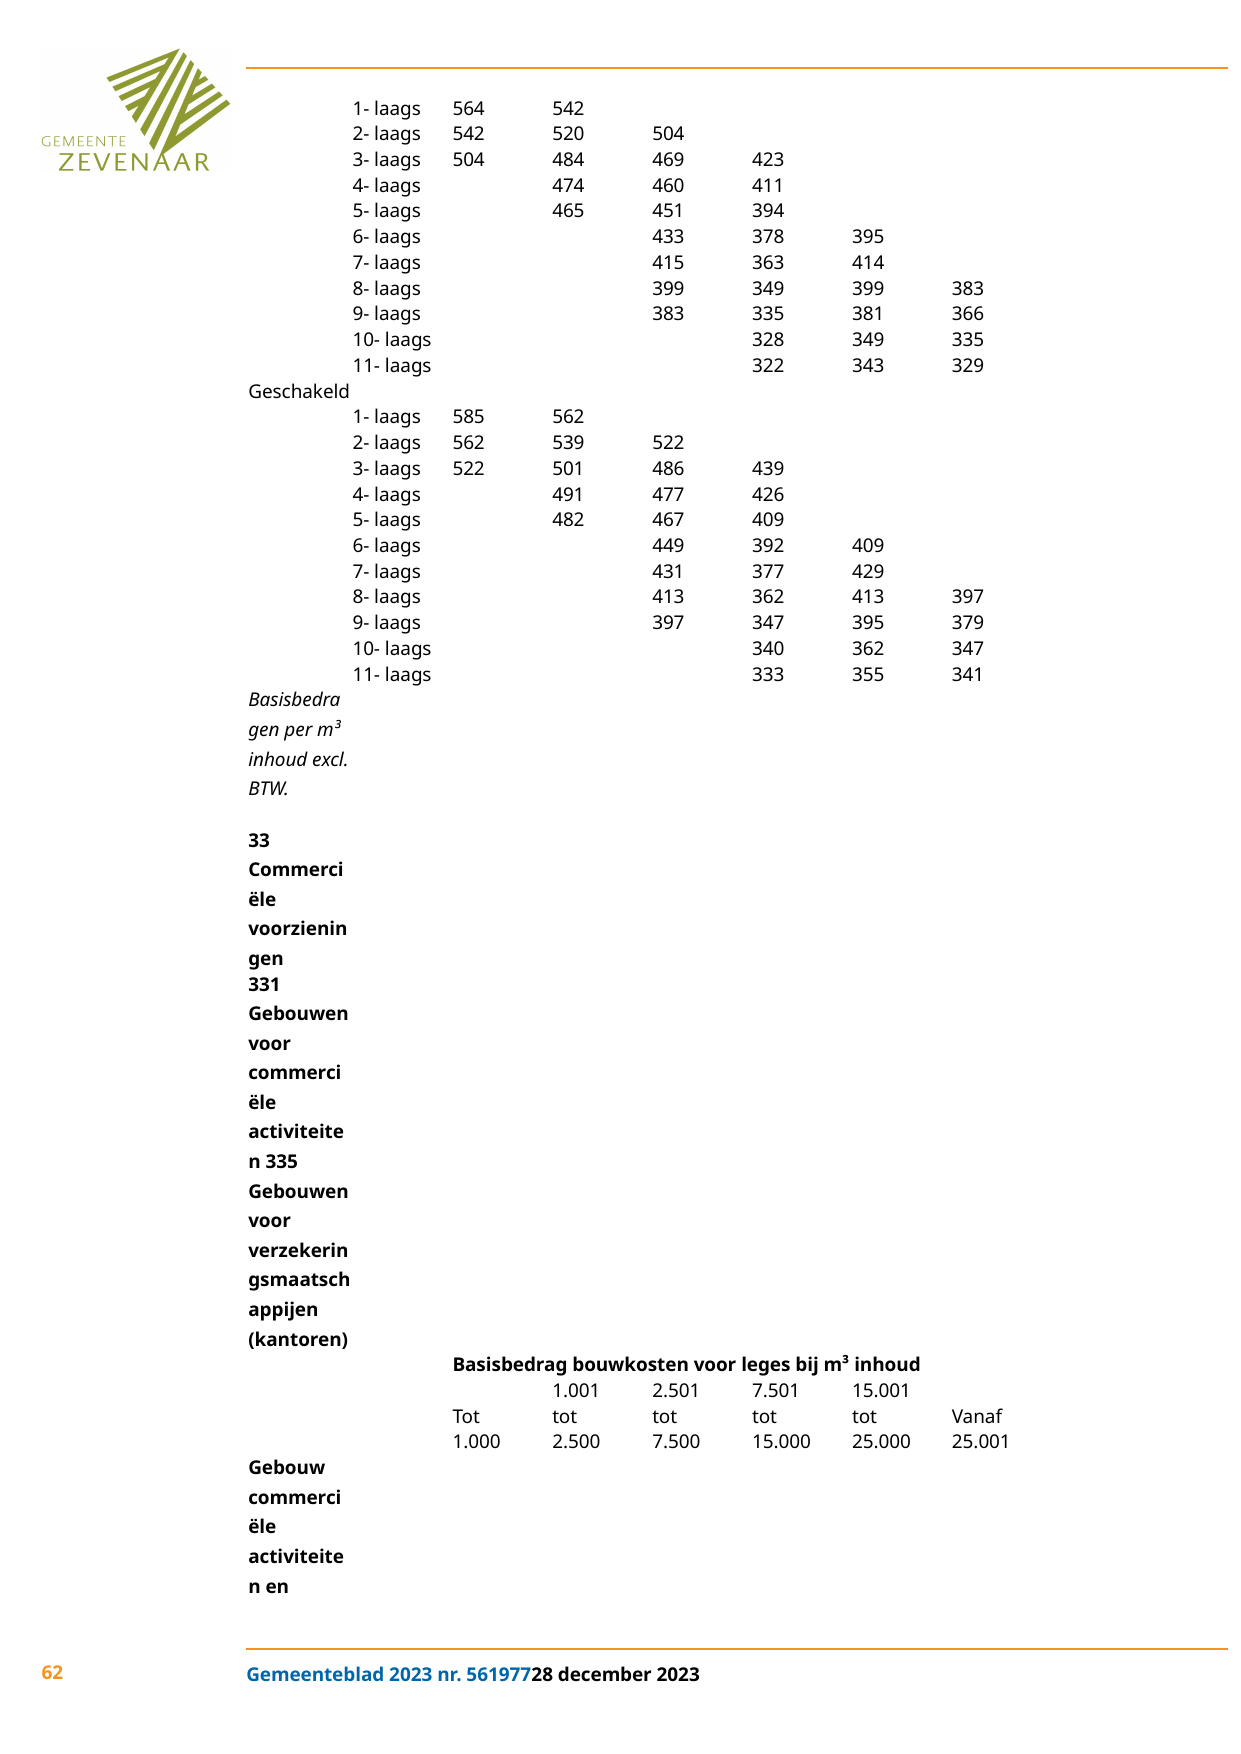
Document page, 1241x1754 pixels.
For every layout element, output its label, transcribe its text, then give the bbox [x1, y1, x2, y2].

table_cell 395 [852, 224, 952, 249]
table_cell 379 [952, 609, 1052, 635]
table_cell 9- laags [352, 301, 452, 326]
table_cell 2- laags [352, 121, 452, 146]
table_cell [452, 198, 552, 223]
table_cell [652, 801, 752, 827]
table_cell [248, 146, 352, 172]
table_cell [248, 429, 352, 455]
table_cell Basisbedrag bouwkosten voor leges bij m³ inhoud [452, 1352, 1052, 1377]
table_cell 411 [752, 172, 852, 198]
table_cell 11- laags [352, 661, 452, 687]
table_cell [852, 429, 952, 455]
table_cell [952, 429, 1052, 455]
table_cell [352, 1377, 452, 1403]
table_cell [452, 301, 552, 326]
table_cell 522 [452, 455, 552, 481]
table_cell [552, 224, 652, 249]
table_cell Vanaf [952, 1403, 1052, 1429]
table_cell 9- laags [352, 609, 452, 635]
table_cell [452, 1377, 552, 1403]
table_cell [248, 635, 352, 661]
table_cell [652, 95, 752, 121]
table_cell [352, 378, 452, 403]
table_cell Gebouw commerciële activiteiten en [248, 1455, 352, 1598]
table_cell 585 [452, 404, 552, 429]
table_cell [552, 827, 652, 971]
table_cell 426 [752, 481, 852, 506]
table_cell [952, 146, 1052, 172]
table_cell [552, 249, 652, 275]
table_cell [952, 95, 1052, 121]
table_cell [552, 635, 652, 661]
table_cell 562 [452, 429, 552, 455]
table_cell tot [652, 1403, 752, 1429]
table_cell [852, 172, 952, 198]
table_cell 413 [852, 584, 952, 609]
table_cell [452, 481, 552, 506]
table_cell [552, 661, 652, 687]
table_cell [752, 1455, 852, 1598]
table_cell [852, 481, 952, 506]
table_cell 397 [652, 609, 752, 635]
table_cell [452, 352, 552, 378]
table_cell 383 [652, 301, 752, 326]
table_cell 349 [752, 275, 852, 301]
table_cell [752, 378, 852, 403]
table_cell 469 [652, 146, 752, 172]
table_cell 399 [852, 275, 952, 301]
table_cell 542 [552, 95, 652, 121]
table_cell [248, 352, 352, 378]
table_cell 366 [952, 301, 1052, 326]
table_cell 8- laags [352, 584, 452, 609]
table_cell Basisbedragen per m³ inhoud excl. BTW. [248, 687, 352, 801]
table_cell 2.501 [652, 1377, 752, 1403]
table_cell 378 [752, 224, 852, 249]
table_cell Geschakeld [248, 378, 352, 403]
table_cell [248, 532, 352, 558]
table_cell [952, 455, 1052, 481]
table_cell [248, 326, 352, 352]
table_cell 5- laags [352, 506, 452, 532]
table_cell [652, 635, 752, 661]
table_cell [552, 532, 652, 558]
table_cell 331 Gebouwen voor commerciële activiteiten 335 Gebouwen voor verzekeringsmaatschappijen (kantoren) [248, 971, 352, 1352]
table_cell [452, 661, 552, 687]
table_cell [652, 326, 752, 352]
table_cell 3- laags [352, 146, 452, 172]
table_cell 335 [952, 326, 1052, 352]
table_cell [352, 1429, 452, 1454]
table_cell 460 [652, 172, 752, 198]
table_cell [248, 506, 352, 532]
table_cell [952, 506, 1052, 532]
table_cell 564 [452, 95, 552, 121]
table_cell [952, 801, 1052, 827]
table_cell [452, 326, 552, 352]
table_cell [452, 609, 552, 635]
table_cell 474 [552, 172, 652, 198]
table_cell tot [852, 1403, 952, 1429]
table_cell [552, 558, 652, 584]
table_cell [652, 661, 752, 687]
table_cell 6- laags [352, 532, 452, 558]
table_cell [552, 275, 652, 301]
table_cell 491 [552, 481, 652, 506]
table_cell 431 [652, 558, 752, 584]
table_cell 341 [952, 661, 1052, 687]
table_cell 33 Commerciële voorzieningen [248, 827, 352, 971]
table_cell [352, 1403, 452, 1429]
table_cell 347 [952, 635, 1052, 661]
table_cell [452, 532, 552, 558]
table_cell [852, 404, 952, 429]
table_cell [248, 95, 352, 121]
table_cell 347 [752, 609, 852, 635]
table_cell tot [752, 1403, 852, 1429]
table_cell 4- laags [352, 172, 452, 198]
table_cell 394 [752, 198, 852, 223]
table_cell 349 [852, 326, 952, 352]
table_cell [552, 584, 652, 609]
table_cell 7- laags [352, 558, 452, 584]
table_cell [752, 801, 852, 827]
table_cell [552, 1455, 652, 1598]
table_cell [652, 1455, 752, 1598]
table_cell [752, 687, 852, 801]
table_cell [248, 661, 352, 687]
table_cell [352, 1455, 452, 1598]
table_cell 504 [452, 146, 552, 172]
table_cell 2.500 [552, 1429, 652, 1454]
table_cell [852, 378, 952, 403]
table_cell [952, 532, 1052, 558]
table_cell [752, 827, 852, 971]
table_cell [952, 224, 1052, 249]
table_cell [952, 1377, 1052, 1403]
table_cell 392 [752, 532, 852, 558]
table_cell [952, 198, 1052, 223]
table_cell [452, 687, 552, 801]
table_cell 451 [652, 198, 752, 223]
table_cell [452, 378, 552, 403]
table_cell [452, 1455, 552, 1598]
table_cell 15.001 [852, 1377, 952, 1403]
table_cell 11- laags [352, 352, 452, 378]
table_cell 415 [652, 249, 752, 275]
table_cell [552, 326, 652, 352]
table_cell [952, 481, 1052, 506]
table_cell 409 [752, 506, 852, 532]
table_cell 1.000 [452, 1429, 552, 1454]
table_cell [248, 301, 352, 326]
table_cell 362 [852, 635, 952, 661]
table_cell [452, 506, 552, 532]
table_cell 6- laags [352, 224, 452, 249]
table_cell [248, 1429, 352, 1454]
table_cell [852, 687, 952, 801]
table_cell [552, 352, 652, 378]
table_cell 484 [552, 146, 652, 172]
table_cell [452, 224, 552, 249]
table_cell [852, 506, 952, 532]
table_cell 1.001 [552, 1377, 652, 1403]
table_cell [248, 1352, 352, 1377]
table_cell [248, 558, 352, 584]
table_cell [952, 249, 1052, 275]
table_cell 328 [752, 326, 852, 352]
table_cell 1- laags [352, 404, 452, 429]
table_cell 504 [652, 121, 752, 146]
table_cell 25.000 [852, 1429, 952, 1454]
table_cell 343 [852, 352, 952, 378]
table_cell 482 [552, 506, 652, 532]
table_cell 7.500 [652, 1429, 752, 1454]
table_cell [852, 146, 952, 172]
table_cell 340 [752, 635, 852, 661]
table_cell 329 [952, 352, 1052, 378]
table_cell [652, 378, 752, 403]
table_cell [452, 249, 552, 275]
table_cell [248, 275, 352, 301]
table_cell 477 [652, 481, 752, 506]
table_cell 333 [752, 661, 852, 687]
table_cell [248, 249, 352, 275]
table_cell [952, 558, 1052, 584]
table_cell [248, 609, 352, 635]
table_cell 562 [552, 404, 652, 429]
table_cell [248, 1377, 352, 1403]
table_cell [452, 172, 552, 198]
table_cell [248, 198, 352, 223]
table_cell 8- laags [352, 275, 452, 301]
table_cell 383 [952, 275, 1052, 301]
table_cell [552, 301, 652, 326]
table_cell 429 [852, 558, 952, 584]
table_cell [452, 558, 552, 584]
table_cell 2- laags [352, 429, 452, 455]
table_cell [552, 687, 652, 801]
table_cell [352, 801, 452, 827]
table_cell 413 [652, 584, 752, 609]
table_cell [752, 404, 852, 429]
table_cell [452, 635, 552, 661]
table_cell 10- laags [352, 326, 452, 352]
table_cell [352, 1352, 452, 1377]
table_cell [852, 827, 952, 971]
table_cell [248, 455, 352, 481]
table_cell 381 [852, 301, 952, 326]
table_cell 522 [652, 429, 752, 455]
table_cell [852, 95, 952, 121]
table_cell 15.000 [752, 1429, 852, 1454]
table_cell 1- laags [352, 95, 452, 121]
table_cell 362 [752, 584, 852, 609]
table_cell [752, 121, 852, 146]
table_cell [852, 198, 952, 223]
table_cell 395 [852, 609, 952, 635]
table_cell [452, 275, 552, 301]
table_cell 335 [752, 301, 852, 326]
table_cell 467 [652, 506, 752, 532]
table_cell 520 [552, 121, 652, 146]
table_cell [248, 121, 352, 146]
table_cell 25.001 [952, 1429, 1052, 1454]
picture [41, 47, 231, 172]
table_cell [248, 224, 352, 249]
table_cell tot [552, 1403, 652, 1429]
table_cell [852, 801, 952, 827]
table_cell [552, 609, 652, 635]
table_cell [652, 687, 752, 801]
table_cell [552, 378, 652, 403]
table_cell 414 [852, 249, 952, 275]
table_cell [652, 827, 752, 971]
table_cell [652, 404, 752, 429]
table_cell 439 [752, 455, 852, 481]
table_cell Tot [452, 1403, 552, 1429]
table_cell [452, 584, 552, 609]
table_cell 542 [452, 121, 552, 146]
table_cell 363 [752, 249, 852, 275]
table_cell [248, 584, 352, 609]
table_cell [952, 172, 1052, 198]
table_cell 3- laags [352, 455, 452, 481]
table_cell [652, 352, 752, 378]
table_cell [852, 455, 952, 481]
table_cell [352, 827, 452, 971]
table_cell [552, 801, 652, 827]
table_cell [852, 1455, 952, 1598]
table_cell [852, 121, 952, 146]
table_cell 423 [752, 146, 852, 172]
table_cell 7.501 [752, 1377, 852, 1403]
table_cell 501 [552, 455, 652, 481]
table_cell 449 [652, 532, 752, 558]
table_cell 409 [852, 532, 952, 558]
table_cell 7- laags [352, 249, 452, 275]
table_cell 377 [752, 558, 852, 584]
table_cell 433 [652, 224, 752, 249]
table_cell 486 [652, 455, 752, 481]
table_cell [452, 827, 552, 971]
table_cell 465 [552, 198, 652, 223]
table_cell [752, 95, 852, 121]
table_cell 10- laags [352, 635, 452, 661]
table_cell 355 [852, 661, 952, 687]
table_cell [248, 172, 352, 198]
table_cell 397 [952, 584, 1052, 609]
table_cell 4- laags [352, 481, 452, 506]
table_cell 322 [752, 352, 852, 378]
table_cell 399 [652, 275, 752, 301]
table_cell [248, 1403, 352, 1429]
table_cell [248, 481, 352, 506]
table_cell [248, 404, 352, 429]
table_cell [952, 404, 1052, 429]
table_cell 539 [552, 429, 652, 455]
table_cell [952, 121, 1052, 146]
table_cell [1052, 801, 1152, 827]
table_cell [352, 687, 452, 801]
table_cell [452, 801, 552, 827]
table_cell [752, 429, 852, 455]
table_cell [248, 801, 352, 827]
table_cell 5- laags [352, 198, 452, 223]
